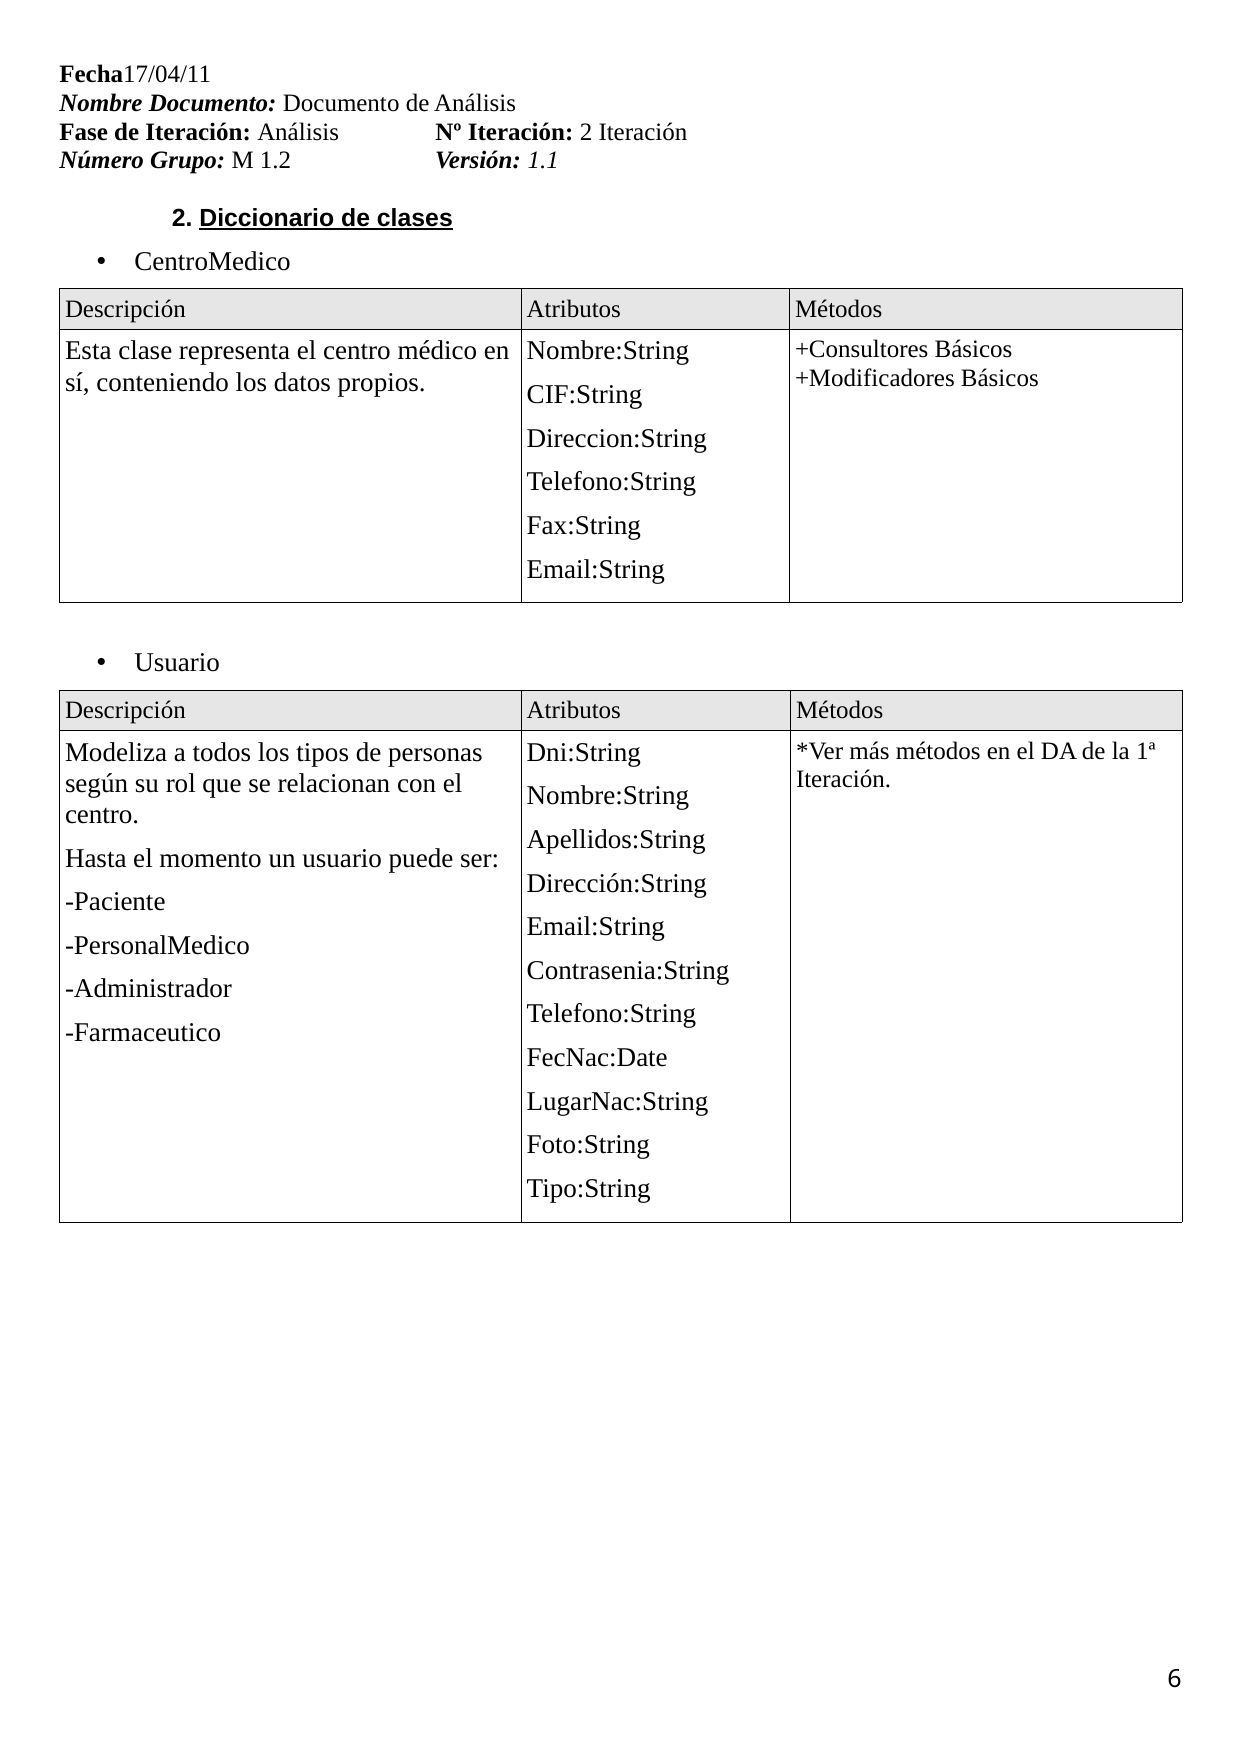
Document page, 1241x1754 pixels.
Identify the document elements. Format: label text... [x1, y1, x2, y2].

table_header Descripción [60, 691, 521, 730]
table_cell *Ver más métodos en el DA de la 1ª Iteración. [791, 731, 1182, 1222]
list CentroMedico [97, 244, 1181, 276]
table_cell Modeliza a todos los tipos de personas según su rol que se relacionan con el centro. Hasta el momento un usuario puede ser: -Paciente -PersonalMedico -Administrador -Farmaceutico [60, 731, 521, 1222]
table_header Métodos [791, 691, 1182, 730]
subtitle 2. Diccionario de clases [172, 203, 1181, 232]
table_header Atributos [522, 691, 790, 730]
table_cell Esta clase representa el centro médico en sí, conteniendo los datos propios. [60, 330, 521, 602]
table_cell Dni:String Nombre:String Apellidos:String Dirección:String Email:String Contrasenia:String Telefono:String FecNac:Date LugarNac:String Foto:String Tipo:String [522, 731, 790, 1222]
list Usuario [97, 646, 1181, 677]
table_cell +Consultores Básicos +Modificadores Básicos [790, 330, 1182, 602]
table_header Descripción [60, 289, 521, 329]
table_header Atributos [522, 289, 789, 329]
table_cell Nombre:String CIF:String Direccion:String Telefono:String Fax:String Email:String [522, 330, 789, 602]
table_header Métodos [790, 289, 1182, 329]
